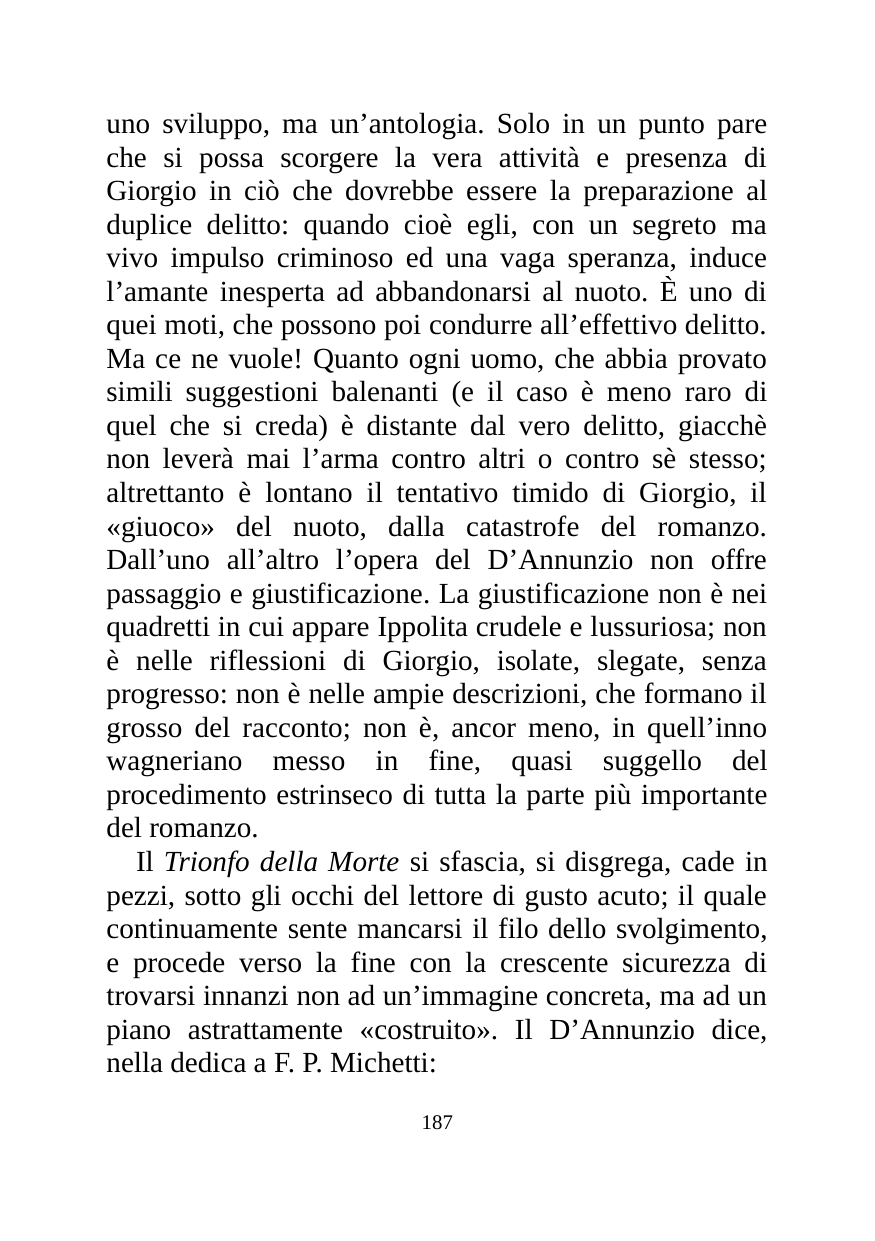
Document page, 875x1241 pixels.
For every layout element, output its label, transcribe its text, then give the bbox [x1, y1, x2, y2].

text Il Trionfo della Morte si sfascia, si disgrega, cade in pezzi, sotto gli occhi del lettore di gusto acuto; il quale continuamente sente mancarsi il filo dello svolgimento, e procede verso la fine con la crescente sicurezza di trovarsi innanzi non ad un’immagine concreta, ma ad un piano astrattamente «costruito». Il D’Annunzio dice, nella dedica a F. P. Michetti: [106, 844, 768, 1079]
text uno sviluppo, ma un’antologia. Solo in un punto pare che si possa scorgere la vera attività e presenza di Giorgio in ciò che dovrebbe essere la preparazione al duplice delitto: quando cioè egli, con un segreto ma vivo impulso criminoso ed una vaga speranza, induce l’amante inesperta ad abbandonarsi al nuoto. È uno di quei moti, che possono poi condurre all’effettivo delitto. Ma ce ne vuole! Quanto ogni uomo, che abbia provato simili suggestioni balenanti (e il caso è meno raro di quel che si creda) è distante dal vero delitto, giacchè non leverà mai l’arma contro altri o contro sè stesso; altrettanto è lontano il tentativo timido di Giorgio, il «giuoco» del nuoto, dalla catastrofe del romanzo. Dall’uno all’altro l’opera del D’Annunzio non offre passaggio e giustificazione. La giustificazione non è nei quadretti in cui appare Ippolita crudele e lussuriosa; non è nelle riflessioni di Giorgio, isolate, slegate, senza progresso: non è nelle ampie descrizioni, che formano il grosso del racconto; non è, ancor meno, in quell’inno wagneriano messo in fine, quasi suggello del procedimento estrinseco di tutta la parte più importante del romanzo. [106, 106, 768, 844]
